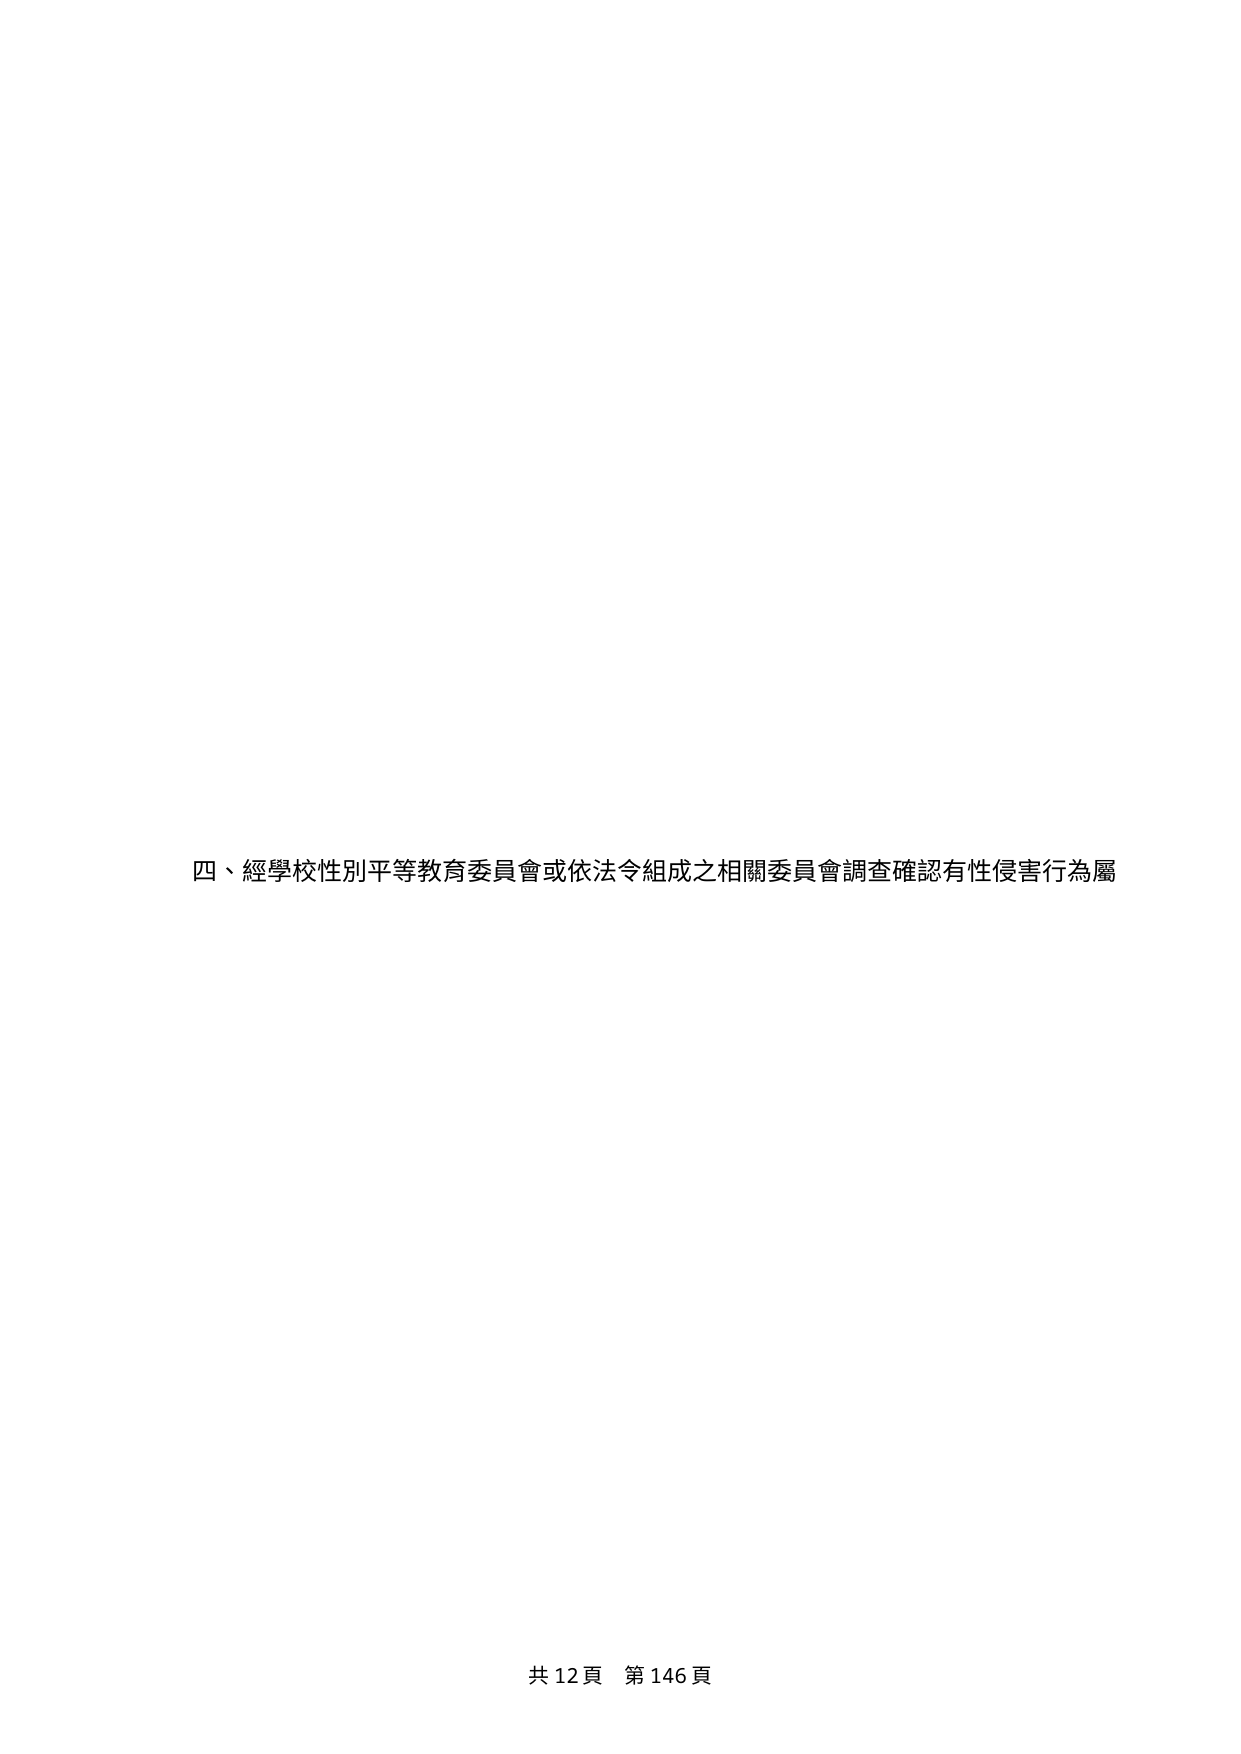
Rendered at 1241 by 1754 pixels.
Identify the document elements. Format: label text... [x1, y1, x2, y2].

text 四、經學校性別平等教育委員會或依法令組成之相關委員會調查確認有性侵害行為屬 [192, 828, 1122, 891]
